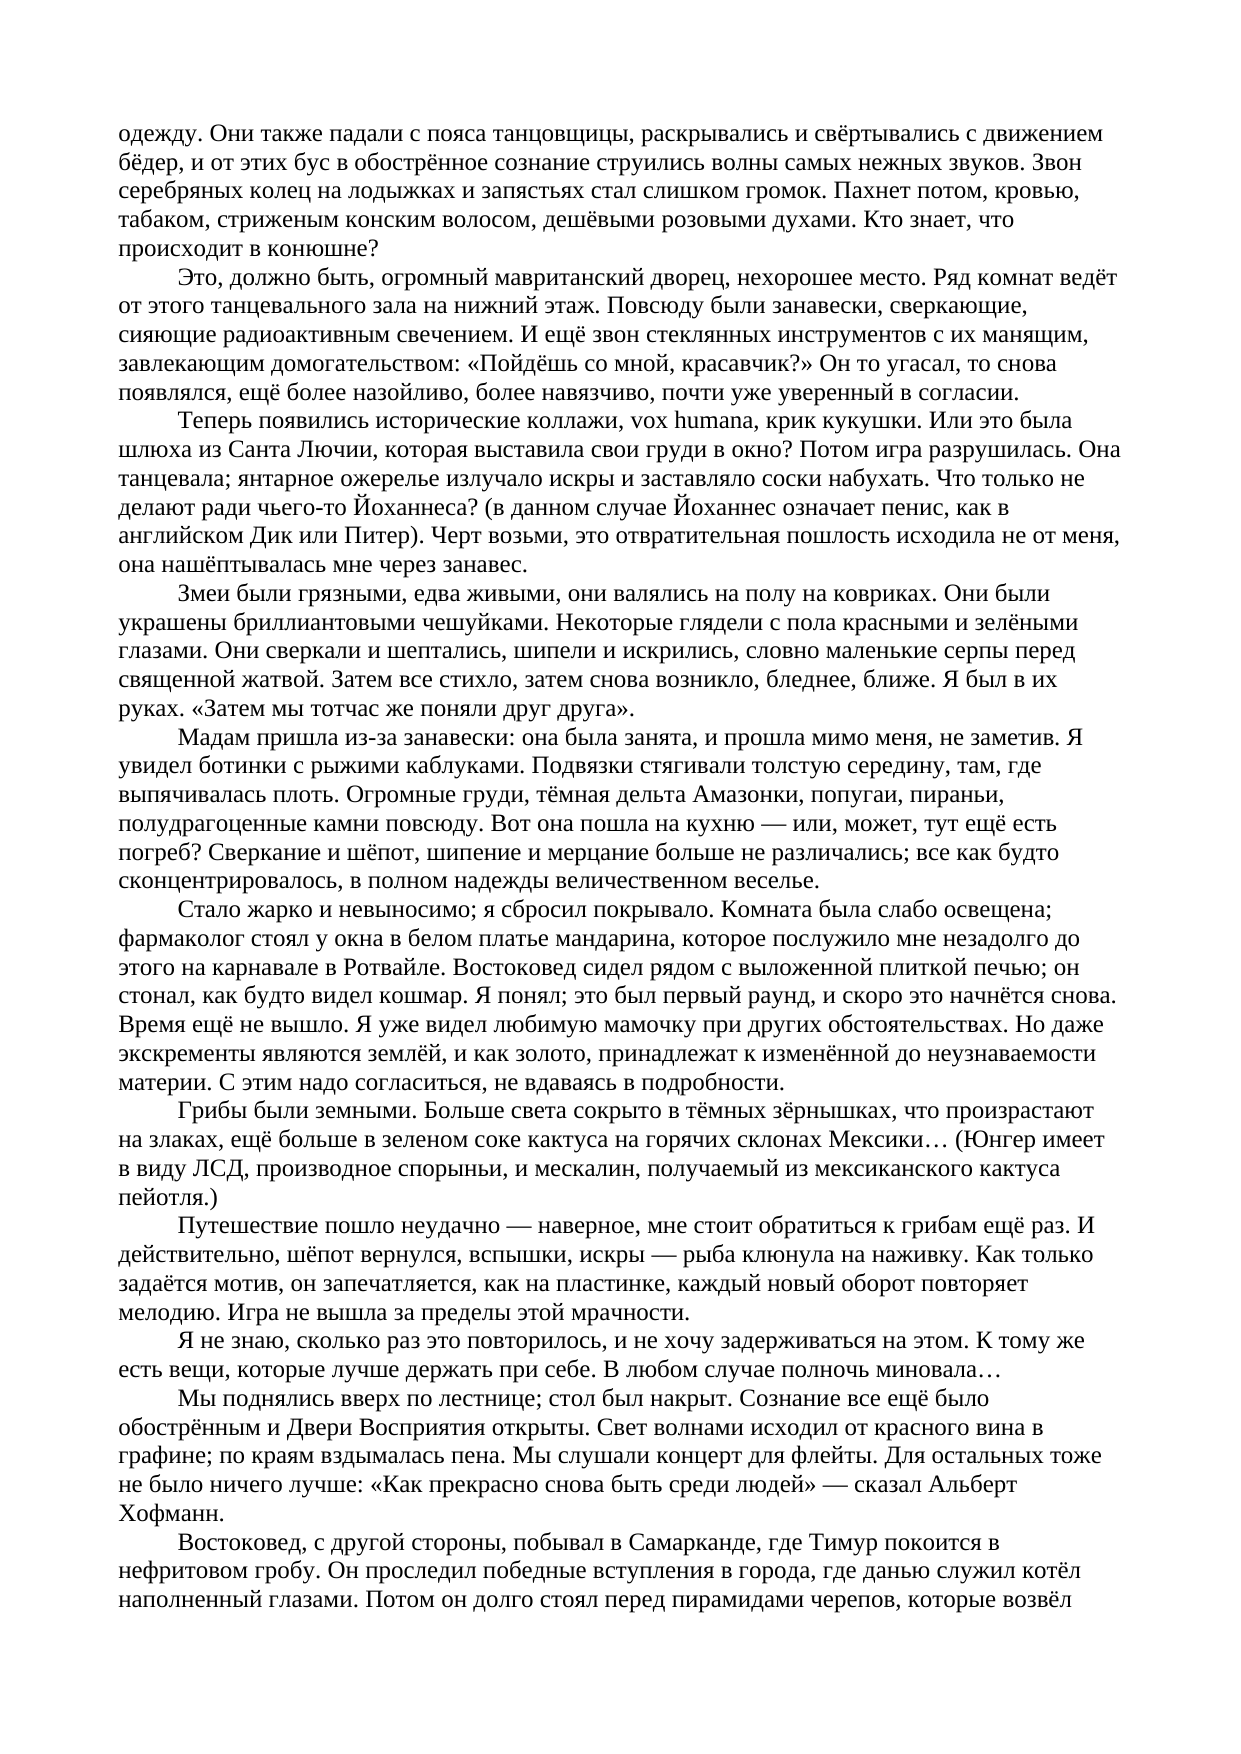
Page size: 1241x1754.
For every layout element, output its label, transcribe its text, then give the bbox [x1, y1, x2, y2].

text одежду. Они также падали с пояса танцовщицы, раскрывались и свёртывались с движением бёдер, и от этих бус в обострённое сознание струились волны самых нежных звуков. Звон серебряных колец на лодыжках и запястьях стал слишком громок. Пахнет потом, кровью, табаком, стриженым конским волосом, дешёвыми розовыми духами. Кто знает, что происходит в конюшне? [118, 118, 1122, 262]
text Востоковед, с другой стороны, побывал в Самарканде, где Тимур покоится в нефритовом гробу. Он проследил победные вступления в города, где данью служил котёл наполненный глазами. Потом он долго стоял перед пирамидами черепов, которые возвёл [118, 1527, 1122, 1613]
text Теперь появились исторические коллажи, vox humana, крик кукушки. Или это была шлюха из Санта Лючии, которая выставила свои груди в окно? Потом игра разрушилась. Она танцевала; янтарное ожерелье излучало искры и заставляло соски набухать. Что только не делают ради чьего-то Йоханнеса? (в данном случае Йоханнес означает пенис, как в английском Дик или Питер). Черт возьми, это отвратительная пошлость исходила не от меня, она нашёптывалась мне через занавес. [118, 406, 1122, 578]
text Это, должно быть, огромный мавританский дворец, нехорошее место. Ряд комнат ведёт от этого танцевального зала на нижний этаж. Повсюду были занавески, сверкающие, сияющие радиоактивным свечением. И ещё звон стеклянных инструментов с их манящим, завлекающим домогательством: «Пойдёшь со мной, красавчик?» Он то угасал, то снова появлялся, ещё более назойливо, более навязчиво, почти уже уверенный в согласии. [118, 262, 1122, 406]
text Грибы были земными. Больше света сокрыто в тёмных зёрнышках, что произрастают на злаках, ещё больше в зеленом соке кактуса на горячих склонах Мексики… (Юнгер имеет в виду ЛСД, производное спорыньи, и мескалин, получаемый из мексиканского кактуса пейотля.) [118, 1096, 1122, 1211]
text Путешествие пошло неудачно — наверное, мне стоит обратиться к грибам ещё раз. И действительно, шёпот вернулся, вспышки, искры — рыба клюнула на наживку. Как только задаётся мотив, он запечатляется, как на пластинке, каждый новый оборот повторяет мелодию. Игра не вышла за пределы этой мрачности. [118, 1211, 1122, 1326]
text Стало жарко и невыносимо; я сбросил покрывало. Комната была слабо освещена; фармаколог стоял у окна в белом платье мандарина, которое послужило мне незадолго до этого на карнавале в Ротвайле. Востоковед сидел рядом с выложенной плиткой печью; он стонал, как будто видел кошмар. Я понял; это был первый раунд, и скоро это начнётся снова. Время ещё не вышло. Я уже видел любимую мамочку при других обстоятельствах. Но даже экскременты являются землёй, и как золото, принадлежат к изменённой до неузнаваемости материи. С этим надо согласиться, не вдаваясь в подробности. [118, 894, 1122, 1096]
text Мадам пришла из-за занавески: она была занята, и прошла мимо меня, не заметив. Я увидел ботинки с рыжими каблуками. Подвязки стягивали толстую середину, там, где выпячивалась плоть. Огромные груди, тёмная дельта Амазонки, попугаи, пираньи, полудрагоценные камни повсюду. Вот она пошла на кухню — или, может, тут ещё есть погреб? Сверкание и шёпот, шипение и мерцание больше не различались; все как будто сконцентрировалось, в полном надежды величественном веселье. [118, 722, 1122, 894]
text Змеи были грязными, едва живыми, они валялись на полу на ковриках. Они были украшены бриллиантовыми чешуйками. Некоторые глядели с пола красными и зелёными глазами. Они сверкали и шептались, шипели и искрились, словно маленькие серпы перед священной жатвой. Затем все стихло, затем снова возникло, бледнее, ближе. Я был в их руках. «Затем мы тотчас же поняли друг друга». [118, 578, 1122, 722]
text Мы поднялись вверх по лестнице; стол был накрыт. Сознание все ещё было обострённым и Двери Восприятия открыты. Свет волнами исходил от красного вина в графине; по краям вздымалась пена. Мы слушали концерт для флейты. Для остальных тоже не было ничего лучше: «Как прекрасно снова быть среди людей» — сказал Альберт Хофманн. [118, 1383, 1122, 1527]
text Я не знаю, сколько раз это повторилось, и не хочу задерживаться на этом. К тому же есть вещи, которые лучше держать при себе. В любом случае полночь миновала… [118, 1326, 1122, 1383]
